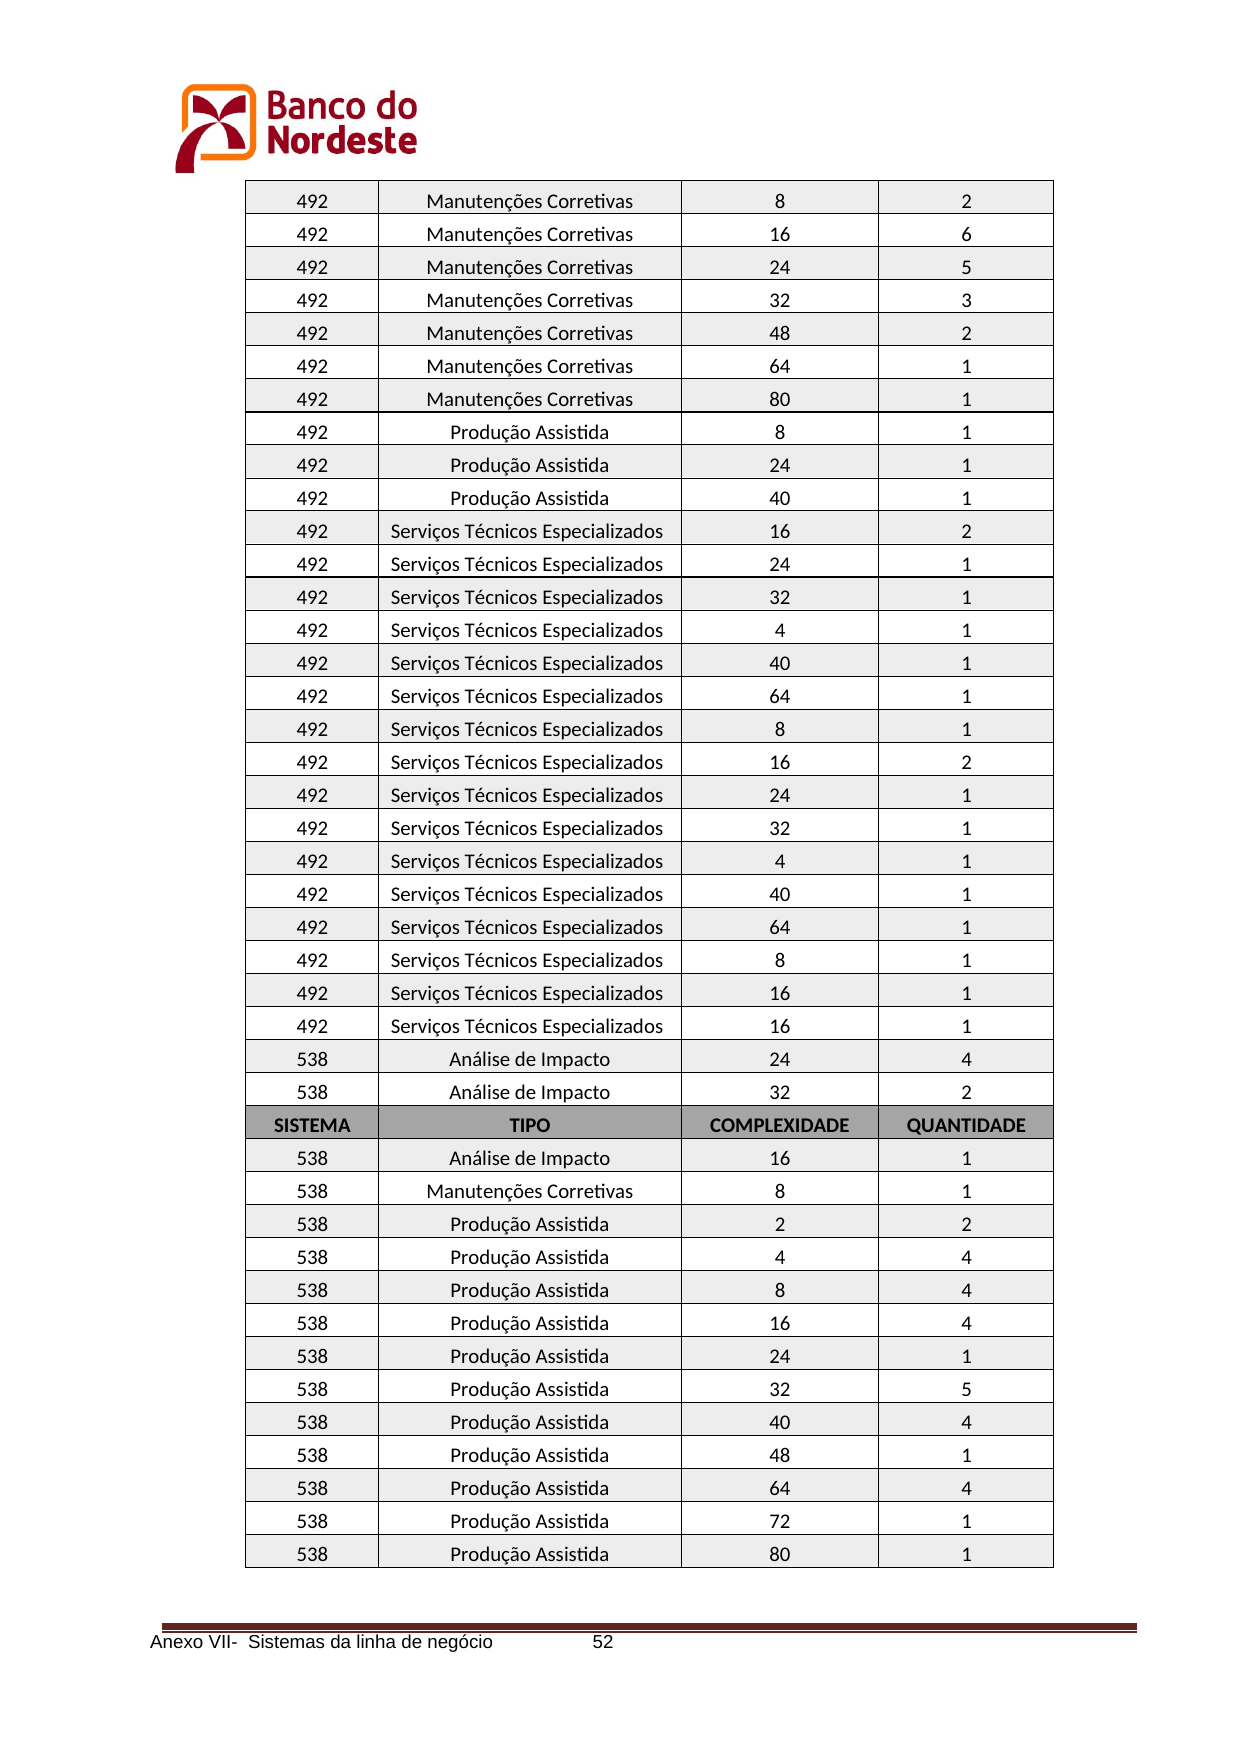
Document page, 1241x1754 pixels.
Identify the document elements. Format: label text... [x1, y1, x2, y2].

table_cell 1 [879, 809, 1053, 841]
table_cell 492 [246, 842, 378, 874]
table_cell 492 [246, 776, 378, 808]
table_cell 492 [246, 181, 378, 213]
table_cell 1 [879, 644, 1053, 676]
table_cell 72 [682, 1502, 878, 1534]
table_cell Produção Assistida [379, 1502, 681, 1534]
table_cell 492 [246, 313, 378, 345]
table_cell 24 [682, 1040, 878, 1072]
table_cell 1 [879, 974, 1053, 1006]
table_cell 1 [879, 479, 1053, 510]
table_cell Serviços Técnicos Especializados [379, 611, 681, 642]
picture [165, 73, 424, 181]
table_cell Serviços Técnicos Especializados [379, 710, 681, 742]
table_cell 2 [682, 1205, 878, 1237]
table_cell 24 [682, 445, 878, 477]
table_cell 492 [246, 214, 378, 246]
table_cell 1 [879, 379, 1053, 411]
table_cell 538 [246, 1139, 378, 1171]
table_cell 492 [246, 445, 378, 477]
table_cell 64 [682, 677, 878, 708]
table_cell Manutenções Corretivas [379, 247, 681, 279]
table_cell 492 [246, 511, 378, 543]
table_cell 1 [879, 611, 1053, 642]
table_cell 492 [246, 479, 378, 510]
table_cell 4 [879, 1304, 1053, 1336]
table_cell Produção Assistida [379, 1271, 681, 1303]
table_cell 492 [246, 413, 378, 444]
table_cell 40 [682, 1403, 878, 1435]
table_cell 492 [246, 247, 378, 279]
table_cell 492 [246, 974, 378, 1006]
table_cell Produção Assistida [379, 1535, 681, 1567]
table_cell 16 [682, 974, 878, 1006]
table_cell 6 [879, 214, 1053, 246]
table_cell 492 [246, 379, 378, 411]
table_cell Serviços Técnicos Especializados [379, 941, 681, 973]
table_cell Serviços Técnicos Especializados [379, 875, 681, 907]
table_cell 492 [246, 677, 378, 708]
table_cell 2 [879, 313, 1053, 345]
table_cell 4 [879, 1271, 1053, 1303]
table_cell Manutenções Corretivas [379, 181, 681, 213]
table_cell Serviços Técnicos Especializados [379, 842, 681, 874]
table_cell 32 [682, 1073, 878, 1105]
table_cell Serviços Técnicos Especializados [379, 677, 681, 708]
table_cell 1 [879, 413, 1053, 444]
table_cell COMPLEXIDADE [682, 1106, 878, 1138]
table_cell 48 [682, 1436, 878, 1468]
table_cell 2 [879, 181, 1053, 213]
table_cell Produção Assistida [379, 1238, 681, 1270]
table_cell Produção Assistida [379, 445, 681, 477]
table_cell 40 [682, 644, 878, 676]
table_cell 1 [879, 875, 1053, 907]
table_cell 492 [246, 578, 378, 609]
table_cell 1 [879, 941, 1053, 973]
table_cell Serviços Técnicos Especializados [379, 809, 681, 841]
table_cell 40 [682, 875, 878, 907]
table_cell Produção Assistida [379, 1403, 681, 1435]
table_cell 492 [246, 809, 378, 841]
table_cell 492 [246, 644, 378, 676]
table_cell SISTEMA [246, 1106, 378, 1138]
table_cell Manutenções Corretivas [379, 280, 681, 312]
table_cell 492 [246, 743, 378, 774]
table_cell 1 [879, 842, 1053, 874]
table_cell 4 [879, 1238, 1053, 1270]
table_cell Produção Assistida [379, 1205, 681, 1237]
table_cell 538 [246, 1040, 378, 1072]
table_cell 5 [879, 1370, 1053, 1402]
table_cell 16 [682, 1139, 878, 1171]
table_cell 2 [879, 743, 1053, 774]
table_cell 16 [682, 214, 878, 246]
table_cell 1 [879, 710, 1053, 742]
table_cell 492 [246, 611, 378, 642]
table_cell 32 [682, 578, 878, 609]
table_cell 8 [682, 710, 878, 742]
table_cell 538 [246, 1502, 378, 1534]
table_cell 1 [879, 677, 1053, 708]
table_cell 64 [682, 1469, 878, 1501]
table_cell 1 [879, 1535, 1053, 1567]
table_cell 538 [246, 1370, 378, 1402]
table_cell 16 [682, 1304, 878, 1336]
table_cell 1 [879, 1502, 1053, 1534]
table_cell 492 [246, 280, 378, 312]
table_cell 492 [246, 875, 378, 907]
table_cell Produção Assistida [379, 1304, 681, 1336]
table_cell 32 [682, 280, 878, 312]
table_cell 40 [682, 479, 878, 510]
table_cell 1 [879, 1172, 1053, 1204]
table_cell 538 [246, 1436, 378, 1468]
table_cell 24 [682, 776, 878, 808]
table_cell 4 [879, 1040, 1053, 1072]
table_cell TIPO [379, 1106, 681, 1138]
table_cell Análise de Impacto [379, 1073, 681, 1105]
table_cell 1 [879, 445, 1053, 477]
table_cell 1 [879, 908, 1053, 940]
table_cell 538 [246, 1469, 378, 1501]
table_cell 16 [682, 511, 878, 543]
table_cell 8 [682, 941, 878, 973]
table_cell 32 [682, 1370, 878, 1402]
table_cell Produção Assistida [379, 1436, 681, 1468]
table_cell 64 [682, 346, 878, 378]
table_cell 538 [246, 1304, 378, 1336]
table_cell Serviços Técnicos Especializados [379, 644, 681, 676]
table_cell Produção Assistida [379, 413, 681, 444]
table_cell 538 [246, 1073, 378, 1105]
table_cell 538 [246, 1205, 378, 1237]
table_cell 4 [879, 1469, 1053, 1501]
table_cell 80 [682, 379, 878, 411]
table_cell 492 [246, 941, 378, 973]
table_cell 80 [682, 1535, 878, 1567]
table_cell 4 [879, 1403, 1053, 1435]
table_cell 16 [682, 743, 878, 774]
table_cell Serviços Técnicos Especializados [379, 511, 681, 543]
table_cell 48 [682, 313, 878, 345]
table_cell Serviços Técnicos Especializados [379, 1007, 681, 1039]
table_cell 24 [682, 1337, 878, 1369]
table_cell 538 [246, 1337, 378, 1369]
table_cell 64 [682, 908, 878, 940]
table_cell 24 [682, 545, 878, 576]
table_cell 538 [246, 1535, 378, 1567]
table_cell 32 [682, 809, 878, 841]
table_cell 1 [879, 1139, 1053, 1171]
table_cell Serviços Técnicos Especializados [379, 578, 681, 609]
table_cell 1 [879, 545, 1053, 576]
table_cell 538 [246, 1403, 378, 1435]
table_cell 1 [879, 1436, 1053, 1468]
table_cell 16 [682, 1007, 878, 1039]
table_cell 8 [682, 181, 878, 213]
table_cell Manutenções Corretivas [379, 313, 681, 345]
table_cell Manutenções Corretivas [379, 214, 681, 246]
table_cell 2 [879, 511, 1053, 543]
table_cell 3 [879, 280, 1053, 312]
table_cell 538 [246, 1271, 378, 1303]
table_cell 8 [682, 1271, 878, 1303]
table_cell 492 [246, 346, 378, 378]
table_cell 5 [879, 247, 1053, 279]
table_cell 1 [879, 578, 1053, 609]
table_cell Manutenções Corretivas [379, 1172, 681, 1204]
table_cell 492 [246, 908, 378, 940]
table_cell Serviços Técnicos Especializados [379, 776, 681, 808]
table_cell 8 [682, 413, 878, 444]
table_cell Serviços Técnicos Especializados [379, 743, 681, 774]
table_cell 2 [879, 1205, 1053, 1237]
table_cell 4 [682, 842, 878, 874]
table_cell 24 [682, 247, 878, 279]
table_cell 538 [246, 1238, 378, 1270]
table_cell 2 [879, 1073, 1053, 1105]
table_cell Serviços Técnicos Especializados [379, 545, 681, 576]
table_cell Produção Assistida [379, 1337, 681, 1369]
table_cell Serviços Técnicos Especializados [379, 974, 681, 1006]
table_cell 4 [682, 1238, 878, 1270]
table_cell Análise de Impacto [379, 1040, 681, 1072]
table_cell 1 [879, 1337, 1053, 1369]
table_cell 1 [879, 1007, 1053, 1039]
table_cell Produção Assistida [379, 479, 681, 510]
table_cell 1 [879, 776, 1053, 808]
table_cell 538 [246, 1172, 378, 1204]
table_cell 8 [682, 1172, 878, 1204]
table_cell 492 [246, 1007, 378, 1039]
table_cell 4 [682, 611, 878, 642]
table_cell Manutenções Corretivas [379, 346, 681, 378]
table_cell QUANTIDADE [879, 1106, 1053, 1138]
table_cell Análise de Impacto [379, 1139, 681, 1171]
table_cell Produção Assistida [379, 1469, 681, 1501]
table_cell 1 [879, 346, 1053, 378]
table_cell 492 [246, 545, 378, 576]
table_cell Serviços Técnicos Especializados [379, 908, 681, 940]
table_cell Manutenções Corretivas [379, 379, 681, 411]
table_cell Produção Assistida [379, 1370, 681, 1402]
table_cell 492 [246, 710, 378, 742]
